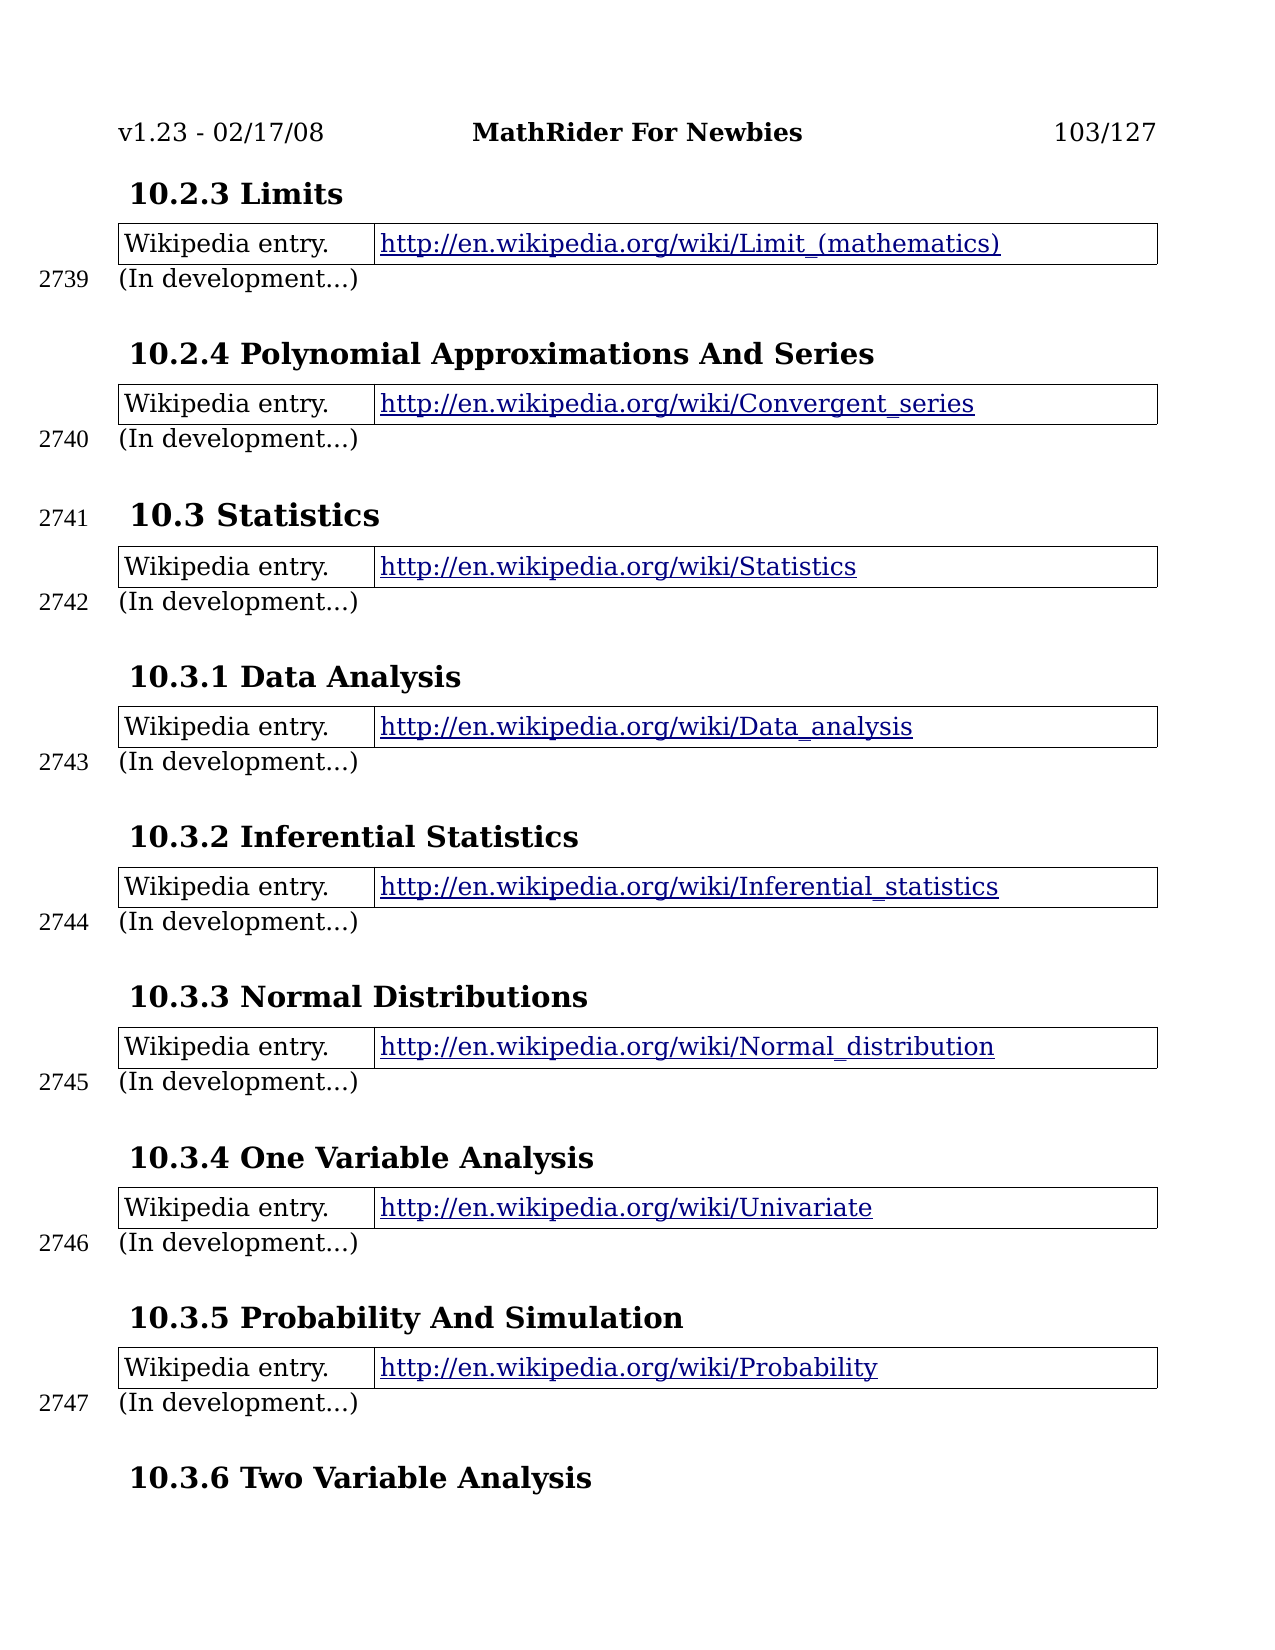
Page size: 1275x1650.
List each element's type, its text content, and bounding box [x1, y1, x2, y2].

table_header http://en.wikipedia.org/wiki/Data_analysis [375, 707, 1157, 747]
text (In development...) [118, 908, 1157, 937]
table_header Wikipedia entry. [119, 707, 374, 747]
subtitle Two Variable Analysis [118, 1461, 1157, 1495]
table_header Wikipedia entry. [119, 385, 374, 424]
table_header Wikipedia entry. [119, 224, 374, 264]
text (In development...) [118, 1229, 1157, 1257]
text (In development...) [118, 588, 1157, 616]
text (In development...) [118, 1389, 1157, 1417]
subtitle Data Analysis [118, 660, 1157, 694]
table_header Wikipedia entry. [119, 868, 374, 907]
text (In development...) [118, 425, 1157, 453]
text (In development...) [118, 748, 1157, 776]
table_header Wikipedia entry. [119, 547, 374, 587]
table_header http://en.wikipedia.org/wiki/Univariate [375, 1188, 1157, 1228]
subtitle Limits [118, 177, 1157, 211]
subtitle Inferential Statistics [118, 820, 1157, 854]
text (In development...) [118, 1069, 1157, 1097]
table_header Wikipedia entry. [119, 1028, 374, 1067]
table_header http://en.wikipedia.org/wiki/Inferential_statistics [375, 868, 1157, 907]
table_header http://en.wikipedia.org/wiki/Convergent_series [375, 385, 1157, 424]
subtitle One Variable Analysis [118, 1141, 1157, 1175]
table_header http://en.wikipedia.org/wiki/Limit_(mathematics) [375, 224, 1157, 264]
subtitle Normal Distributions [118, 981, 1157, 1015]
table_header http://en.wikipedia.org/wiki/Probability [375, 1348, 1157, 1388]
table_header Wikipedia entry. [119, 1188, 374, 1228]
subtitle Probability And Simulation [118, 1301, 1157, 1335]
table_header http://en.wikipedia.org/wiki/Normal_distribution [375, 1028, 1157, 1067]
table_header Wikipedia entry. [119, 1348, 374, 1388]
table_header http://en.wikipedia.org/wiki/Statistics [375, 547, 1157, 587]
subtitle Statistics [118, 497, 1157, 534]
subtitle Polynomial Approximations And Series [118, 337, 1157, 371]
text (In development...) [118, 265, 1157, 293]
